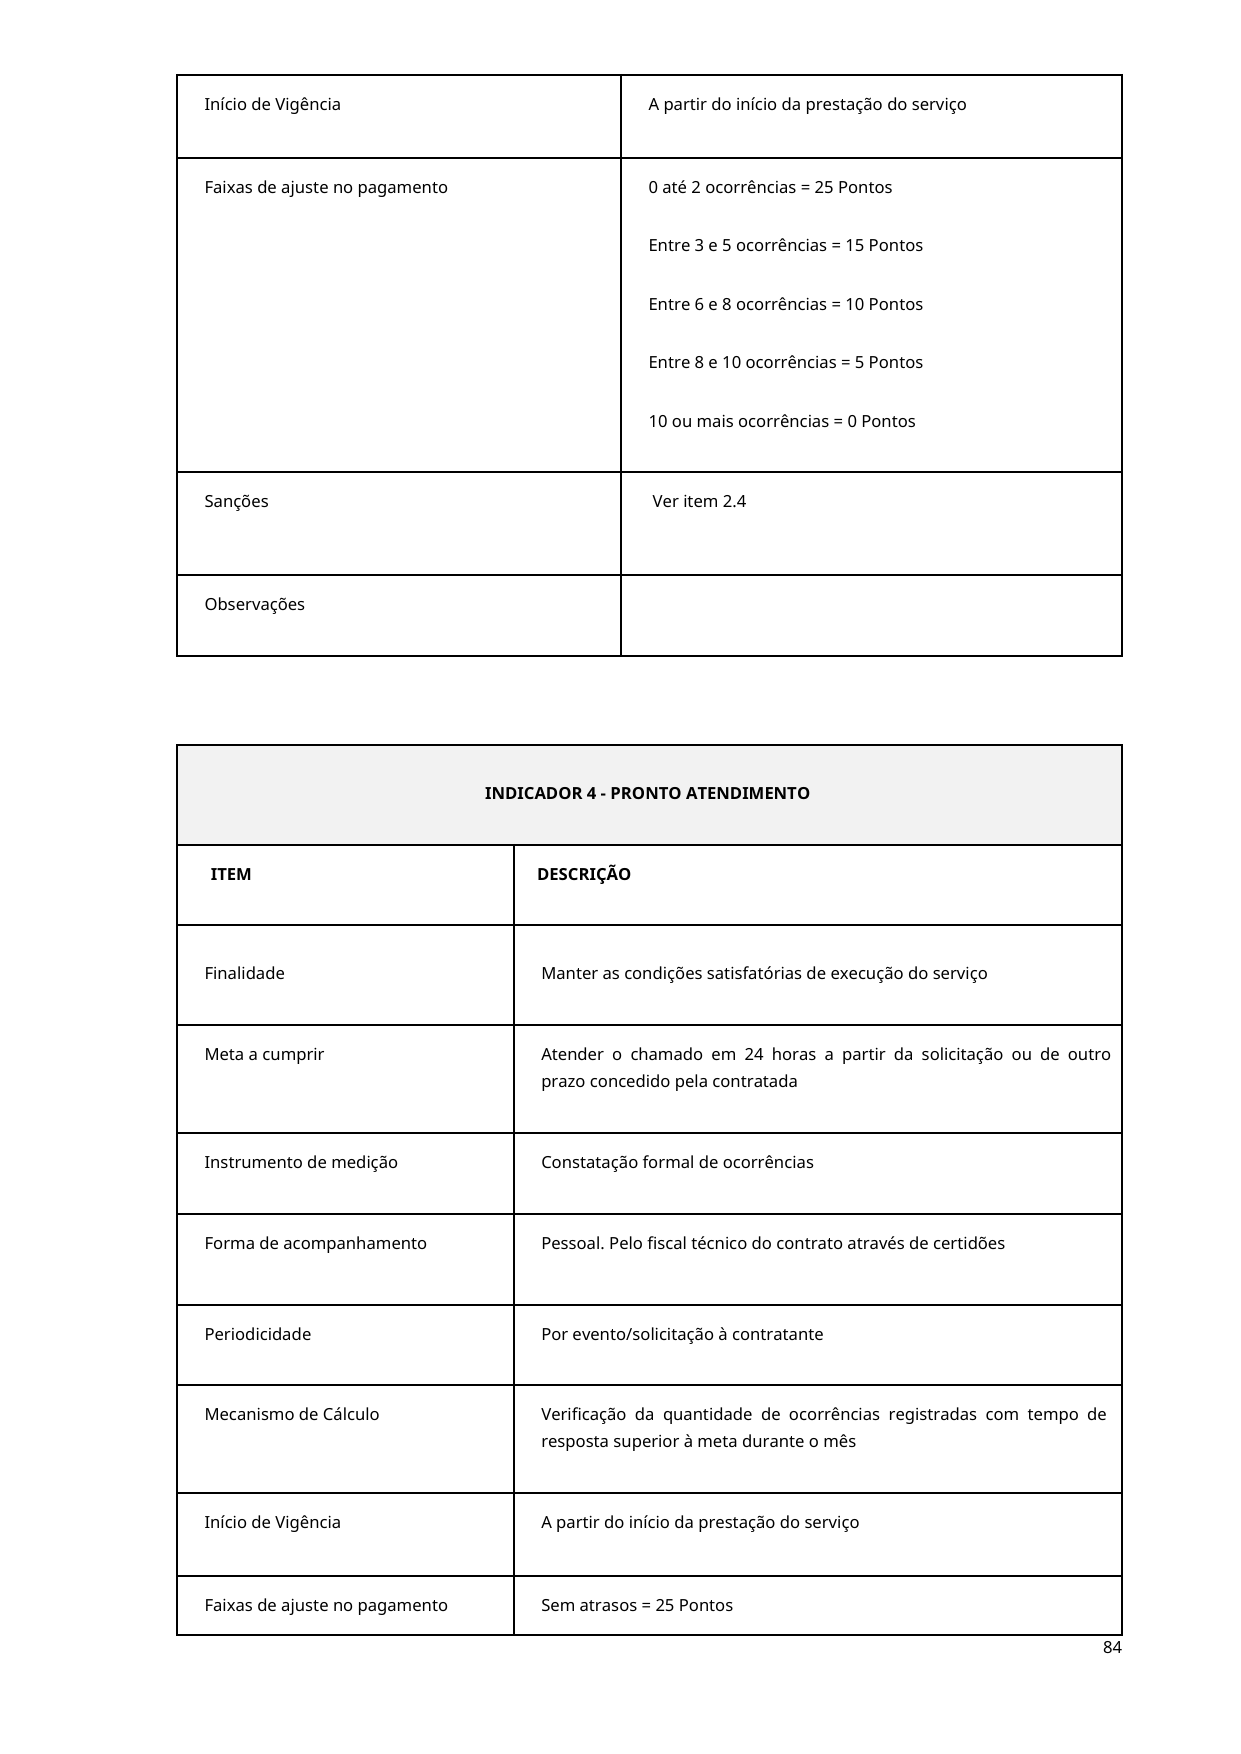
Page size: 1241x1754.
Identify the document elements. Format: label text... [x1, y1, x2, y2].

table_cell Início de Vigência [178, 1494, 513, 1575]
table_header INDICADOR 4 - PRONTO ATENDIMENTO [178, 746, 1121, 844]
table_cell Manter as condições satisfatórias de execução do serviço [515, 926, 1121, 1024]
table_cell A partir do início da prestação do serviço [622, 76, 1121, 157]
table_cell Instrumento de medição [178, 1134, 513, 1213]
table_cell Por evento/solicitação à contratante [515, 1306, 1121, 1384]
table_cell 0 até 2 ocorrências = 25 Pontos Entre 3 e 5 ocorrências = 15 Pontos Entre 6 e 8 ocorrências = 10 Pontos Entre 8 e 10 ocorrências = 5 Pontos 10 ou mais ocorrências = 0 Pontos [622, 159, 1121, 471]
table_cell Observações [178, 576, 620, 655]
table_cell [622, 576, 1121, 655]
table_cell ITEM [178, 846, 513, 924]
table_cell Sem atrasos = 25 Pontos [515, 1577, 1121, 1634]
table_cell Constatação formal de ocorrências [515, 1134, 1121, 1213]
table_cell Sanções [178, 473, 620, 574]
table_cell Ver item 2.4 [622, 473, 1121, 574]
table_cell DESCRIÇÃO [515, 846, 1121, 924]
table_cell Pessoal. Pelo fiscal técnico do contrato através de certidões [515, 1215, 1121, 1303]
table_cell Verificação da quantidade de ocorrências registradas com tempo de resposta superior à meta durante o mês [515, 1386, 1121, 1492]
table_cell Meta a cumprir [178, 1026, 513, 1132]
table_cell Faixas de ajuste no pagamento [178, 159, 620, 471]
table_cell Faixas de ajuste no pagamento [178, 1577, 513, 1634]
table_cell Finalidade [178, 926, 513, 1024]
table_cell Periodicidade [178, 1306, 513, 1384]
table_cell A partir do início da prestação do serviço [515, 1494, 1121, 1575]
table_cell Forma de acompanhamento [178, 1215, 513, 1303]
table_cell Mecanismo de Cálculo [178, 1386, 513, 1492]
table_cell Início de Vigência [178, 76, 620, 157]
table_cell Atender o chamado em 24 horas a partir da solicitação ou de outro prazo concedido pela contratada [515, 1026, 1121, 1132]
